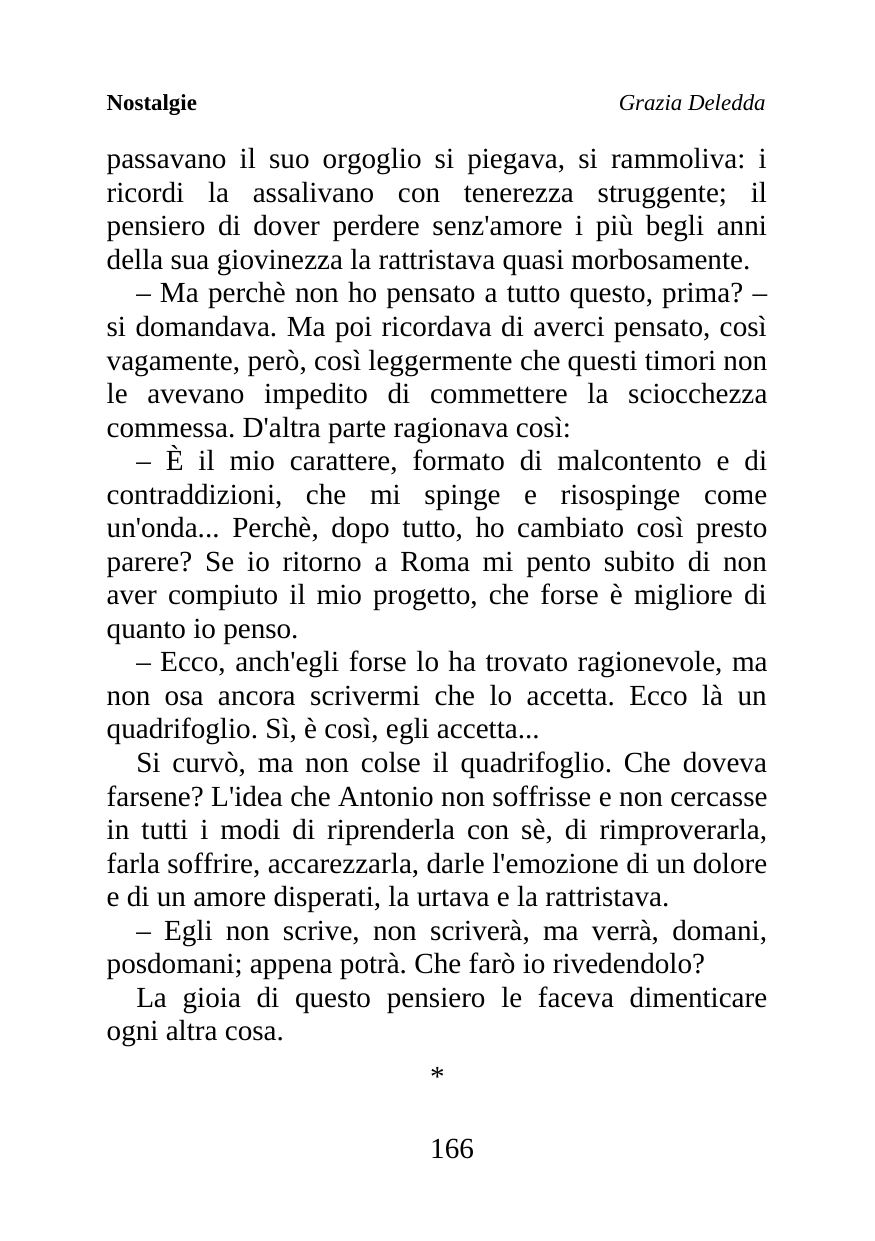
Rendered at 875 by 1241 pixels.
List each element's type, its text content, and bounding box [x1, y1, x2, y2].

text – Ecco, anch'egli forse lo ha trovato ragionevole, ma non osa ancora scrivermi che lo accetta. Ecco là un quadrifoglio. Sì, è così, egli accetta... [106, 644, 768, 745]
text passavano il suo orgoglio si piegava, si rammoliva: i ricordi la assalivano con tenerezza struggente; il pensiero di dover perdere senz'amore i più begli anni della sua giovinezza la rattristava quasi morbosamente. [106, 141, 768, 276]
text – È il mio carattere, formato di malcontento e di contraddizioni, che mi spinge e risospinge come un'onda... Perchè, dopo tutto, ho cambiato così presto parere? Se io ritorno a Roma mi pento subito di non aver compiuto il mio progetto, che forse è migliore di quanto io penso. [106, 443, 768, 644]
text Si curvò, ma non colse il quadrifoglio. Che doveva farsene? L'idea che Antonio non soffrisse e non cercasse in tutti i modi di riprenderla con sè, di rimproverarla, farla soffrire, accarezzarla, darle l'emozione di un dolore e di un amore disperati, la urtava e la rattristava. [106, 745, 768, 913]
text – Ma perchè non ho pensato a tutto questo, prima? – si domandava. Ma poi ricordava di averci pensato, così vagamente, però, così leggermente che questi timori non le avevano impedito di commettere la sciocchezza commessa. D'altra parte ragionava così: [106, 276, 768, 443]
text * [106, 1059, 768, 1093]
text – Egli non scrive, non scriverà, ma verrà, domani, posdomani; appena potrà. Che farò io rivedendolo? [106, 913, 768, 980]
text La gioia di questo pensiero le faceva dimenticare ogni altra cosa. [106, 980, 768, 1047]
